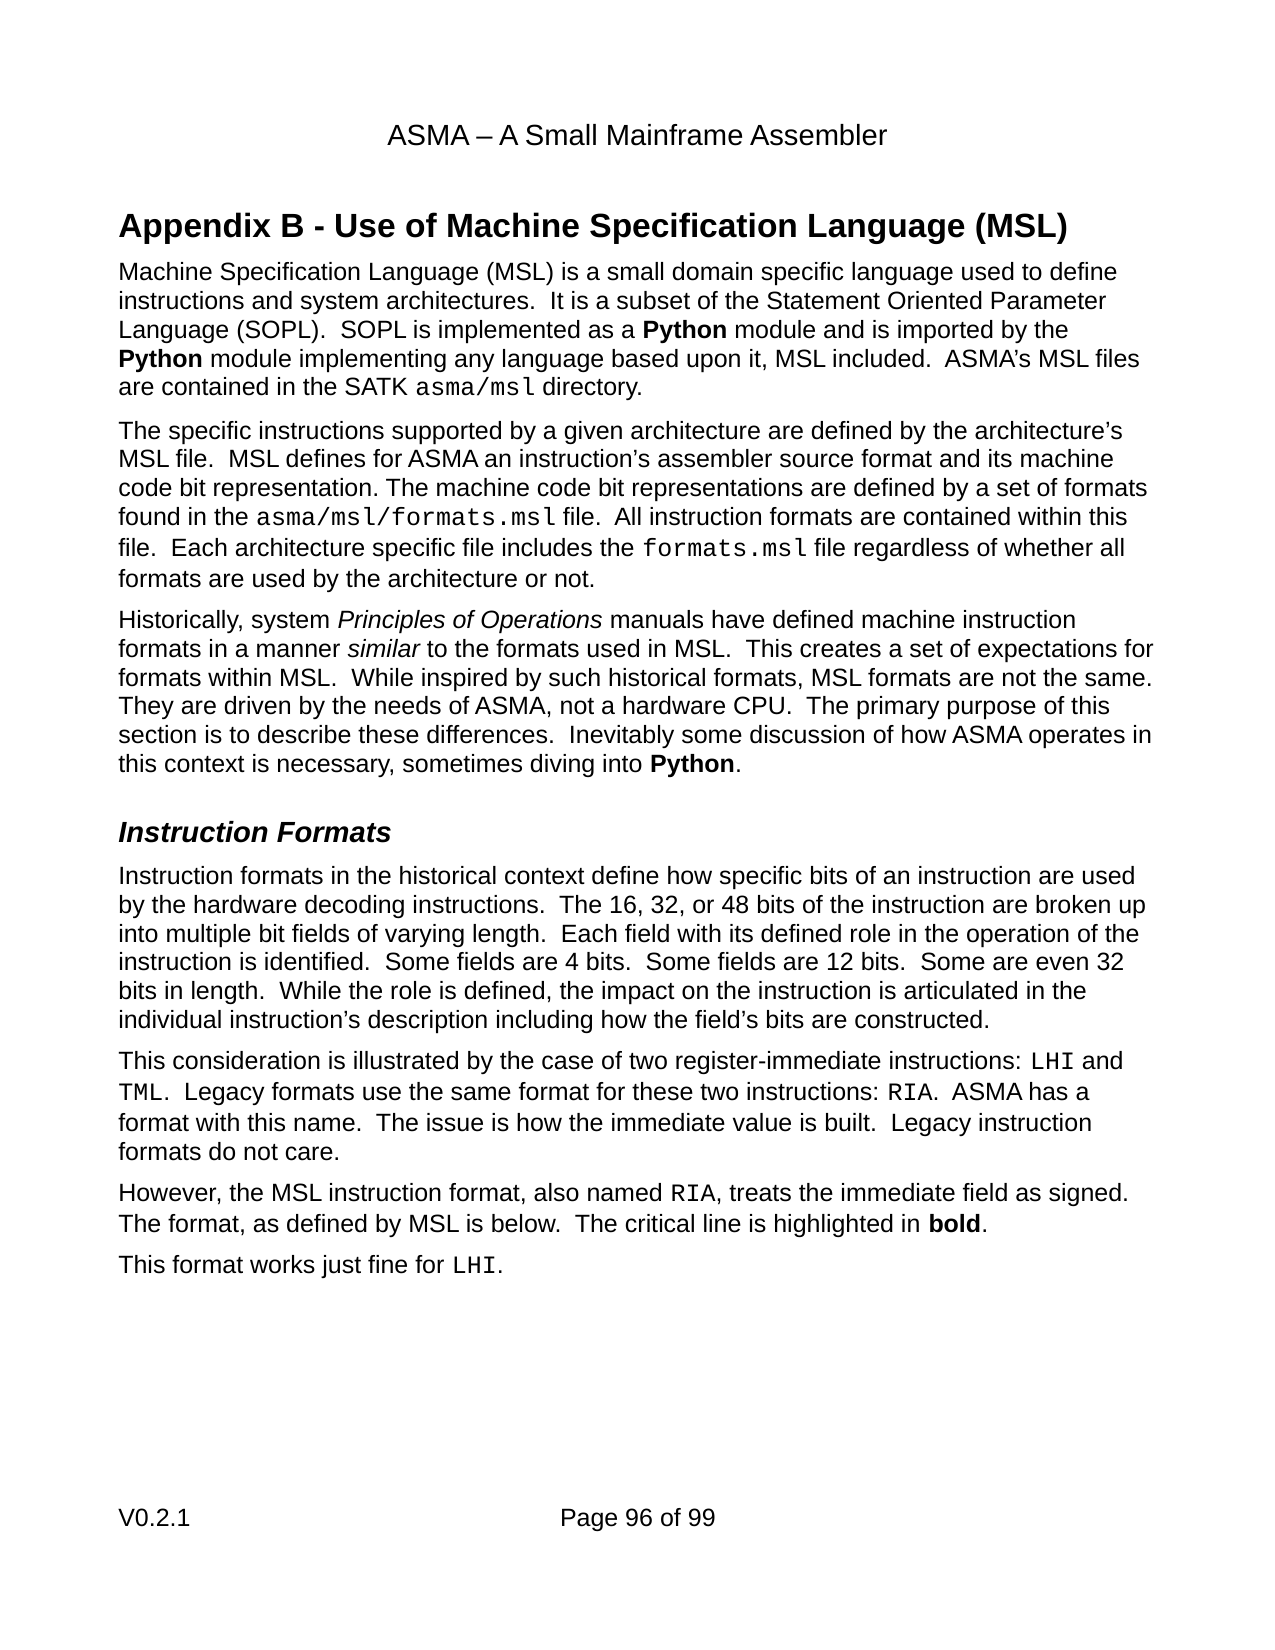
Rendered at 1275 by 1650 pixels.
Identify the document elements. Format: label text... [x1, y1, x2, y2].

text The specific instructions supported by a given architecture are defined by the architecture’s MSL file. MSL defines for ASMA an instruction’s assembler source format and its machine code bit representation. The machine code bit representations are defined by a set of formats found in the asma/msl/formats.msl file. All instruction formats are contained within this file. Each architecture specific file includes the formats.msl file regardless of whether all formats are used by the architecture or not. [118, 416, 1157, 593]
text This consideration is illustrated by the case of two register-immediate instructions: LHI and TML. Legacy formats use the same format for these two instructions: RIA. ASMA has a format with this name. The issue is how the immediate value is built. Legacy instruction formats do not care. [118, 1046, 1157, 1166]
text Machine Specification Language (MSL) is a small domain specific language used to define instructions and system architectures. It is a subset of the Statement Oriented Parameter Language (SOPL). SOPL is implemented as a Python module and is imported by the Python module implementing any language based upon it, MSL included. ASMA’s MSL files are contained in the SATK asma/msl directory. [118, 257, 1157, 403]
text However, the MSL instruction format, also named RIA, treats the immediate field as signed. The format, as defined by MSL is below. The critical line is highlighted in bold. [118, 1178, 1157, 1238]
subtitle Instruction Formats [118, 815, 1157, 849]
subtitle Appendix B - Use of Machine Specification Language (MSL) [118, 206, 1157, 245]
text Historically, system Principles of Operations manuals have defined machine instruction formats in a manner similar to the formats used in MSL. This creates a set of expectations for formats within MSL. While inspired by such historical formats, MSL formats are not the same. They are driven by the needs of ASMA, not a hardware CPU. The primary purpose of this section is to describe these differences. Inevitably some discussion of how ASMA operates in this context is necessary, sometimes diving into Python. [118, 605, 1157, 778]
text Instruction formats in the historical context define how specific bits of an instruction are used by the hardware decoding instructions. The 16, 32, or 48 bits of the instruction are broken up into multiple bit fields of varying length. Each field with its defined role in the operation of the instruction is identified. Some fields are 4 bits. Some fields are 12 bits. Some are even 32 bits in length. While the role is defined, the impact on the instruction is articulated in the individual instruction’s description including how the field’s bits are constructed. [118, 861, 1157, 1034]
text This format works just fine for LHI. [118, 1250, 1157, 1281]
